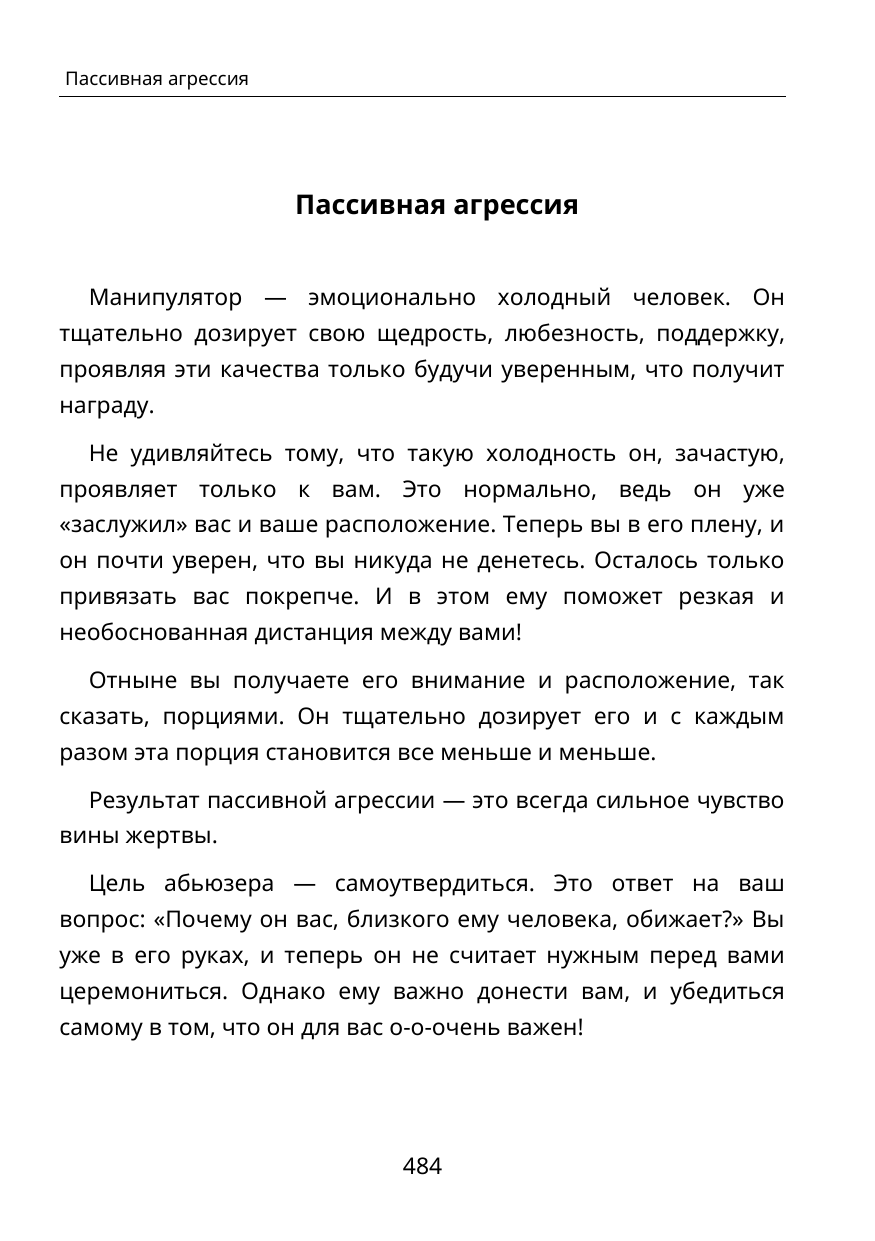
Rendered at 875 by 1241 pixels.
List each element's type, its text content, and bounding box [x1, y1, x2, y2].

text Цель абьюзера — самоутвердиться. Это ответ на ваш вопрос: «Почему он вас, близкого ему человека, обижает?» Вы уже в его руках, и теперь он не считает нужным перед вами церемониться. Однако ему важно донести вам, и убедиться самому в том, что он для вас о-о-очень важен! [59, 867, 786, 1042]
subtitle Пассивная агрессия [59, 185, 786, 222]
text Манипулятор — эмоционально холодный человек. Он тщательно дозирует свою щедрость, любезность, поддержку, проявляя эти качества только будучи уверенным, что получит награду. [59, 281, 786, 420]
text Не удивляйтесь тому, что такую холодность он, зачастую, проявляет только к вам. Это нормально, ведь он уже «заслужил» вас и ваше расположение. Теперь вы в его плену, и он почти уверен, что вы никуда не денетесь. Осталось только привязать вас покрепче. И в этом ему поможет резкая и необоснованная дистанция между вами! [59, 437, 786, 647]
text Отныне вы получаете его внимание и расположение, так сказать, порциями. Он тщательно дозирует его и с каждым разом эта порция становится все меньше и меньше. [59, 664, 786, 767]
text Результат пассивной агрессии — это всегда сильное чувство вины жертвы. [59, 783, 786, 851]
